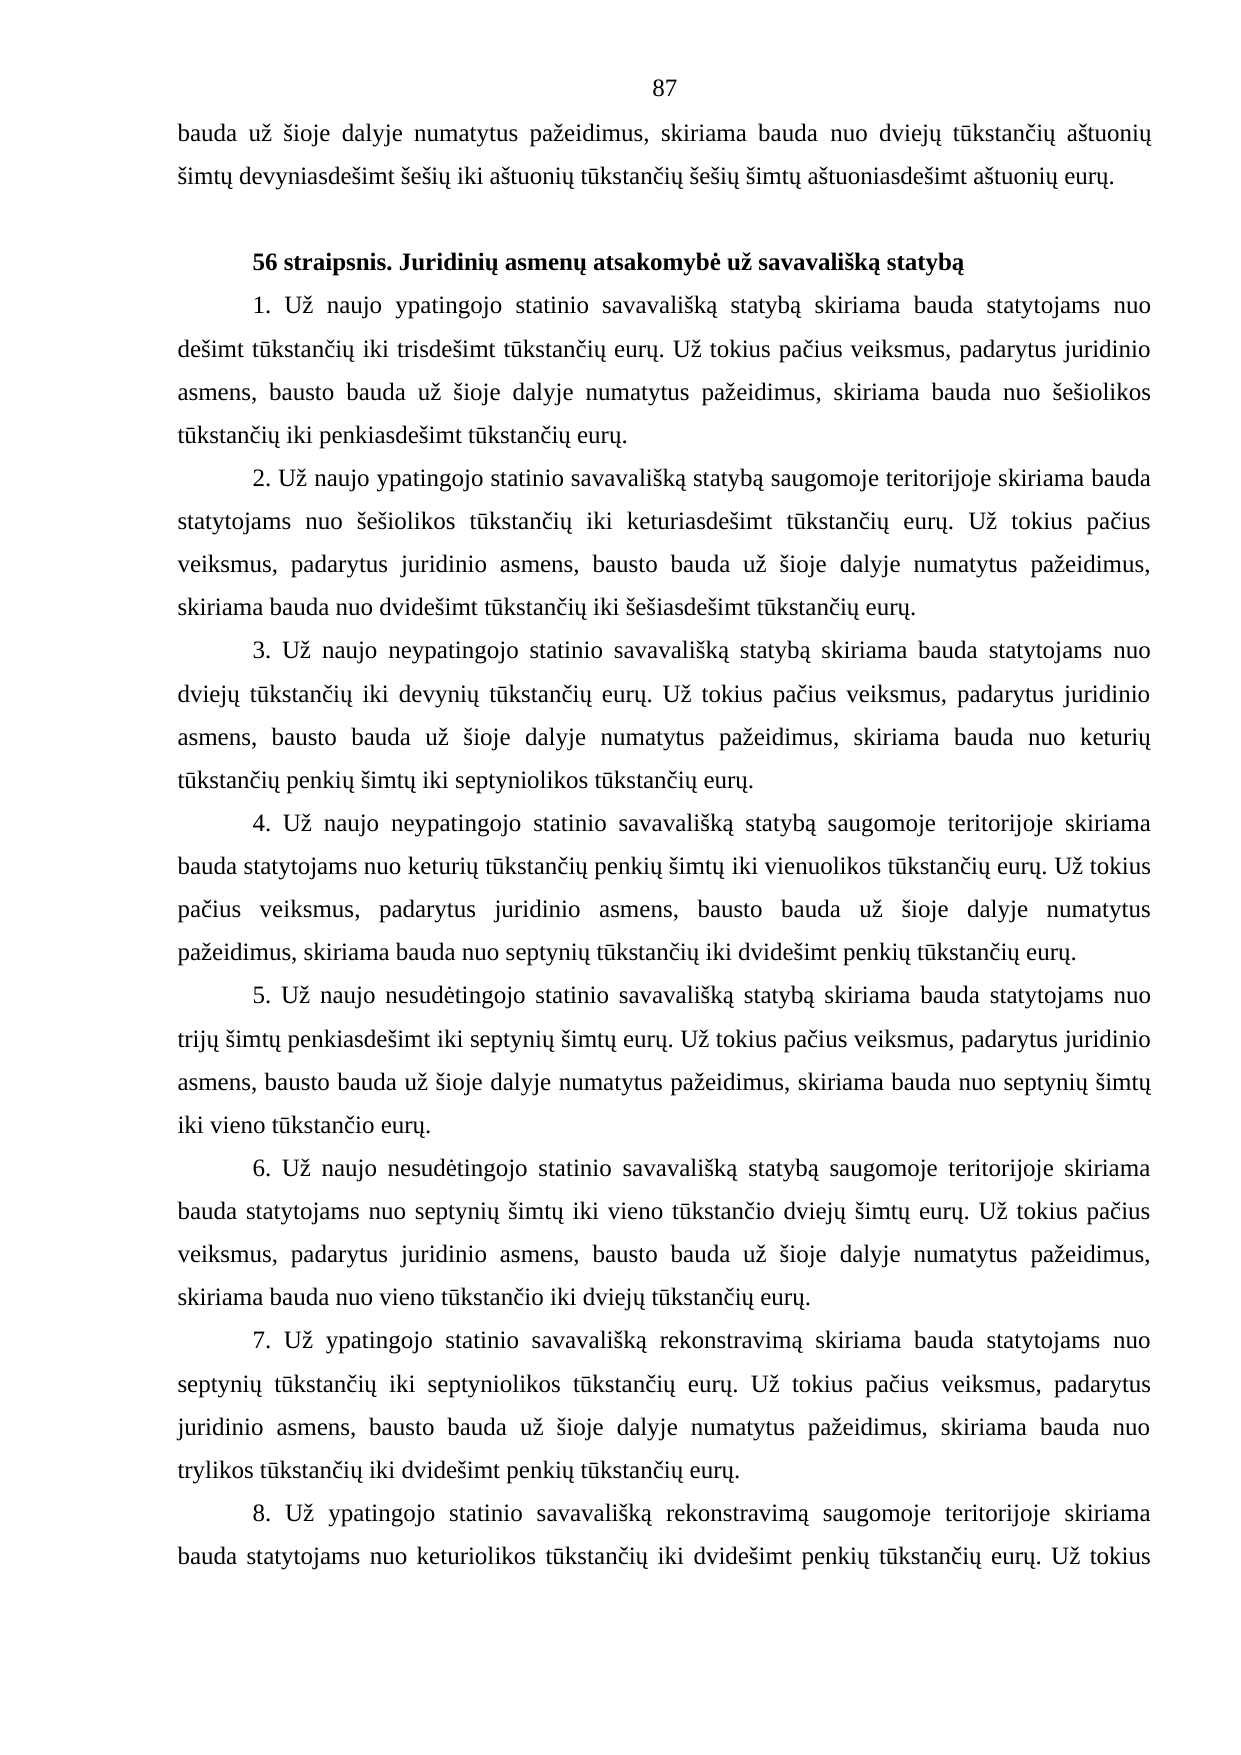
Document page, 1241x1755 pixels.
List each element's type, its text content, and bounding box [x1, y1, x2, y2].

text bauda už šioje dalyje numatytus pažeidimus, skiriama bauda nuo dviejų tūkstančių aštuonių šimtų devyniasdešimt šešių iki aštuonių tūkstančių šešių šimtų aštuoniasdešimt aštuonių eurų. [177, 118, 1152, 190]
text 5. Už naujo nesudėtingojo statinio savavališką statybą skiriama bauda statytojams nuo trijų šimtų penkiasdešimt iki septynių šimtų eurų. Už tokius pačius veiksmus, padarytus juridinio asmens, bausto bauda už šioje dalyje numatytus pažeidimus, skiriama bauda nuo septynių šimtų iki vieno tūkstančio eurų. [177, 981, 1152, 1139]
text 2. Už naujo ypatingojo statinio savavališką statybą saugomoje teritorijoje skiriama bauda statytojams nuo šešiolikos tūkstančių iki keturiasdešimt tūkstančių eurų. Už tokius pačius veiksmus, padarytus juridinio asmens, bausto bauda už šioje dalyje numatytus pažeidimus, skiriama bauda nuo dvidešimt tūkstančių iki šešiasdešimt tūkstančių eurų. [177, 463, 1152, 621]
text 3. Už naujo neypatingojo statinio savavališką statybą skiriama bauda statytojams nuo dviejų tūkstančių iki devynių tūkstančių eurų. Už tokius pačius veiksmus, padarytus juridinio asmens, bausto bauda už šioje dalyje numatytus pažeidimus, skiriama bauda nuo keturių tūkstančių penkių šimtų iki septyniolikos tūkstančių eurų. [177, 636, 1152, 794]
text 4. Už naujo neypatingojo statinio savavališką statybą saugomoje teritorijoje skiriama bauda statytojams nuo keturių tūkstančių penkių šimtų iki vienuolikos tūkstančių eurų. Už tokius pačius veiksmus, padarytus juridinio asmens, bausto bauda už šioje dalyje numatytus pažeidimus, skiriama bauda nuo septynių tūkstančių iki dvidešimt penkių tūkstančių eurų. [177, 808, 1152, 966]
text 8. Už ypatingojo statinio savavališką rekonstravimą saugomoje teritorijoje skiriama bauda statytojams nuo keturiolikos tūkstančių iki dvidešimt penkių tūkstančių eurų. Už tokius [177, 1498, 1152, 1570]
text 6. Už naujo nesudėtingojo statinio savavališką statybą saugomoje teritorijoje skiriama bauda statytojams nuo septynių šimtų iki vieno tūkstančio dviejų šimtų eurų. Už tokius pačius veiksmus, padarytus juridinio asmens, bausto bauda už šioje dalyje numatytus pažeidimus, skiriama bauda nuo vieno tūkstančio iki dviejų tūkstančių eurų. [177, 1153, 1152, 1311]
text 7. Už ypatingojo statinio savavališką rekonstravimą skiriama bauda statytojams nuo septynių tūkstančių iki septyniolikos tūkstančių eurų. Už tokius pačius veiksmus, padarytus juridinio asmens, bausto bauda už šioje dalyje numatytus pažeidimus, skiriama bauda nuo trylikos tūkstančių iki dvidešimt penkių tūkstančių eurų. [177, 1326, 1152, 1484]
text 56 straipsnis. Juridinių asmenų atsakomybė už savavališką statybą [177, 247, 1152, 276]
text 1. Už naujo ypatingojo statinio savavališką statybą skiriama bauda statytojams nuo dešimt tūkstančių iki trisdešimt tūkstančių eurų. Už tokius pačius veiksmus, padarytus juridinio asmens, bausto bauda už šioje dalyje numatytus pažeidimus, skiriama bauda nuo šešiolikos tūkstančių iki penkiasdešimt tūkstančių eurų. [177, 291, 1152, 449]
